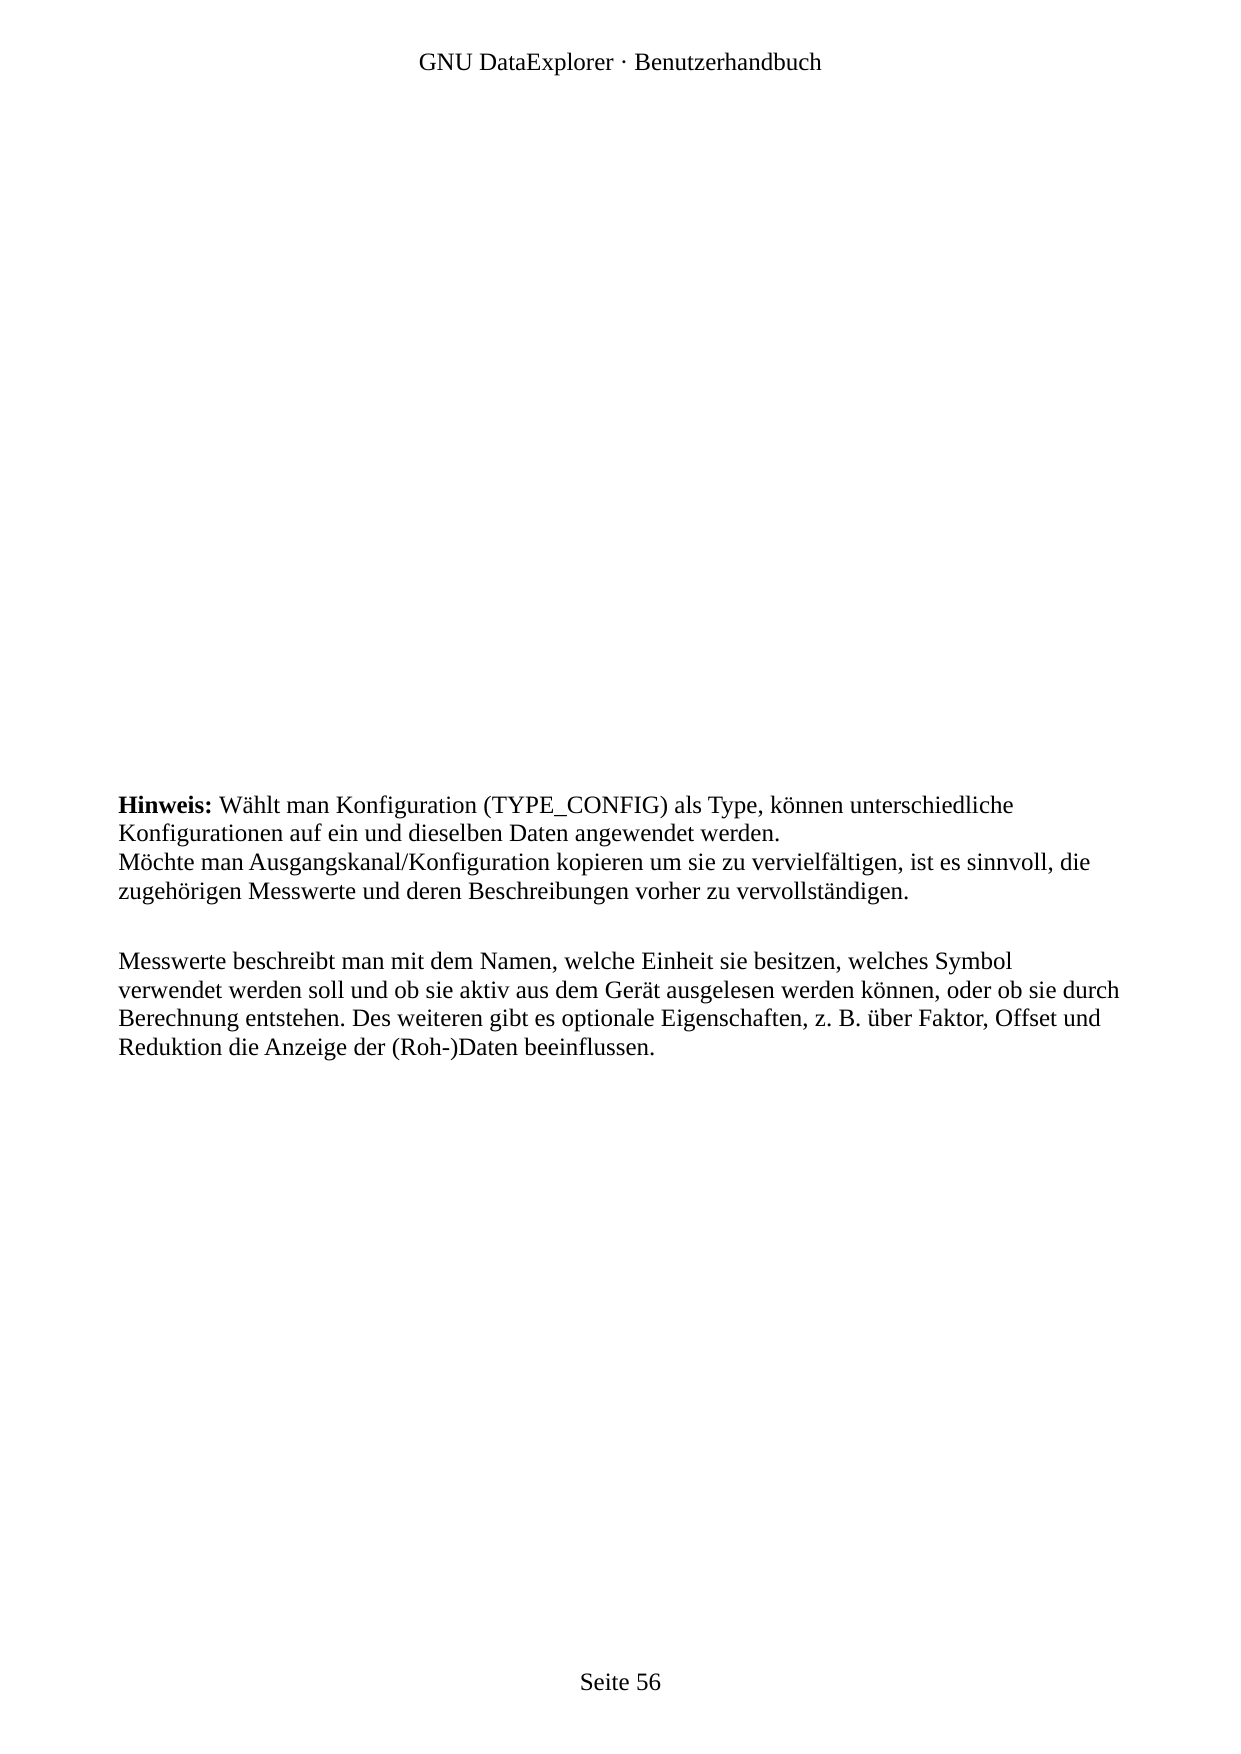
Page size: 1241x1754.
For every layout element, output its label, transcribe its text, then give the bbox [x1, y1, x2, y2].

text Messwerte beschreibt man mit dem Namen, welche Einheit sie besitzen, welches Symbol verwendet werden soll und ob sie aktiv aus dem Gerät ausgelesen werden können, oder ob sie durch Berechnung entstehen. Des weiteren gibt es optionale Eigenschaften, z. B. über Faktor, Offset und Reduktion die Anzeige der (Roh-)Daten beeinflussen. [118, 917, 1122, 1061]
text Hinweis: Wählt man Konfiguration (TYPE_CONFIG) als Type, können unterschiedliche Konfigurationen auf ein und dieselben Daten angewendet werden. Möchte man Ausgangskanal/Konfiguration kopieren um sie zu vervielfältigen, ist es sinnvoll, die zugehörigen Messwerte und deren Beschreibungen vorher zu vervollständigen. [118, 790, 1122, 905]
